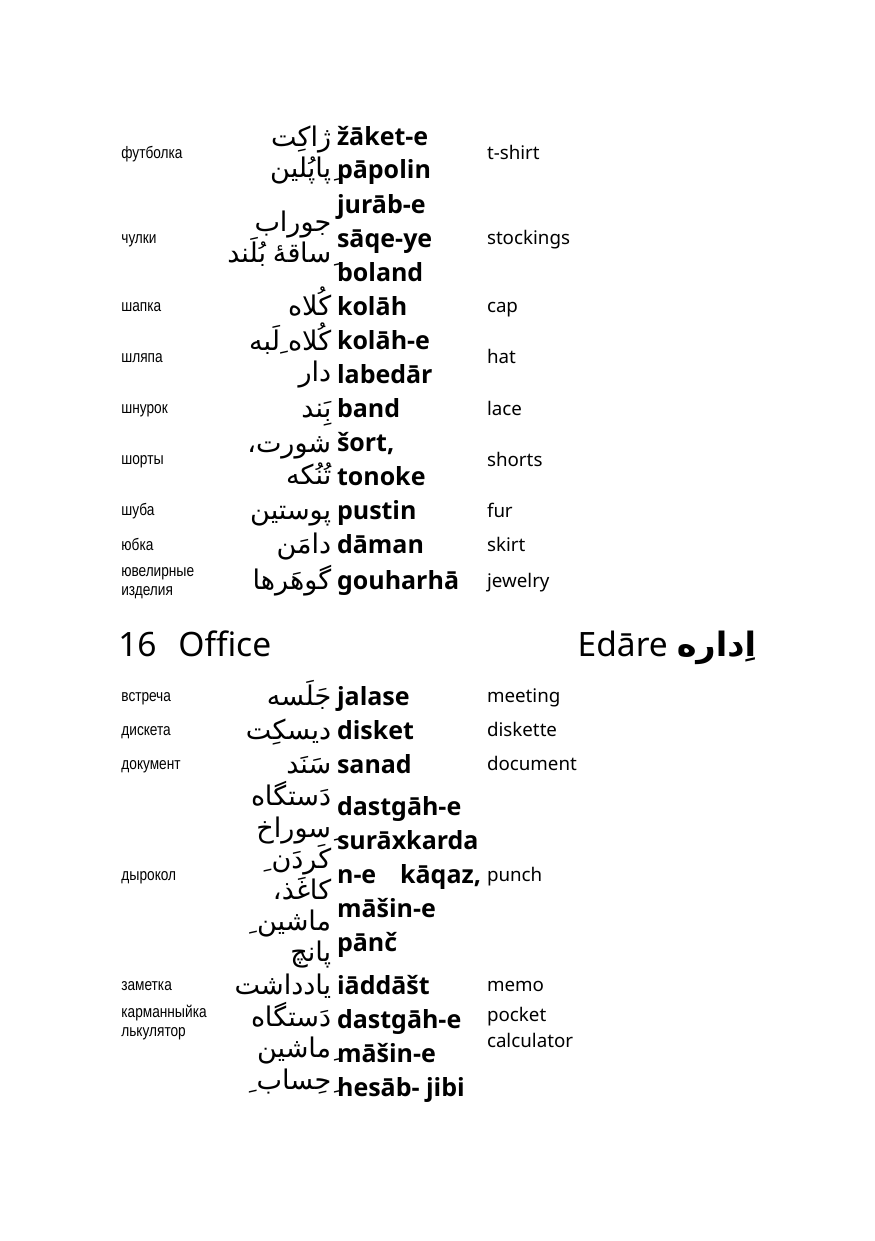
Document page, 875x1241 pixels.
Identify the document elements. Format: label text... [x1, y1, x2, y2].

table_cell чулки [118, 186, 212, 288]
table_cell cap [484, 289, 615, 322]
table_cell گوهَرها [212, 561, 334, 599]
table_cell iāddāšt [334, 968, 484, 1001]
table_cell šort, tonoke [334, 425, 484, 493]
table_cell ژاکِت ِپاپُلین [212, 118, 334, 186]
table_cell шнурок [118, 391, 212, 425]
table_header جَلَسه [212, 678, 334, 712]
table_header meeting [484, 678, 615, 712]
table_cell یادداشت [212, 968, 334, 1001]
table_cell punch [484, 781, 615, 967]
table_cell pustin [334, 493, 484, 527]
table_cell юбка [118, 527, 212, 561]
table_cell disket [334, 713, 484, 746]
table_cell diskette [484, 713, 615, 746]
table_cell پوستین [212, 493, 334, 527]
table_cell skirt [484, 527, 615, 561]
table_cell žāket-e pāpolin [334, 118, 484, 186]
table_cell карманныйкалькулятор [118, 1001, 212, 1104]
table_cell کُلاه [212, 289, 334, 322]
table_cell ювелирные изделия [118, 561, 212, 599]
table_cell sanad [334, 746, 484, 781]
table_cell lace [484, 391, 615, 425]
table_cell memo [484, 968, 615, 1001]
table_cell футболка [118, 118, 212, 186]
table_cell gouharhā [334, 561, 484, 599]
table_cell dāman [334, 527, 484, 561]
table_cell جوراب ِساقۀ بُلَند [212, 186, 334, 288]
table_cell document [484, 746, 615, 781]
table_cell дырокол [118, 781, 212, 967]
table_cell دیسکِت [212, 713, 334, 746]
table_header встреча [118, 678, 212, 712]
table_cell kolāh-e labedār [334, 323, 484, 391]
table_cell کُلاه ِلَبه دار [212, 323, 334, 391]
table_cell шляпа [118, 323, 212, 391]
table_cell t-shirt [484, 118, 615, 186]
table_cell سَنَد [212, 746, 334, 781]
table_cell kolāh [334, 289, 484, 322]
table_cell заметка [118, 968, 212, 1001]
table_cell بَِند [212, 391, 334, 425]
table_cell шапка [118, 289, 212, 322]
table_cell dastgāh-e surāxkardan-e kāqaz, māšin-e pānč [334, 781, 484, 967]
table_cell dastgāh-e māšin-e hesāb- jibi [334, 1001, 484, 1104]
table_cell shorts [484, 425, 615, 493]
table_cell pocket calculator [484, 1001, 615, 1104]
table_cell hat [484, 323, 615, 391]
table_cell шуба [118, 493, 212, 527]
table_cell دَستگاه ِماشین ِحِساب [212, 1001, 334, 1104]
table_cell jurāb-e sāqe-ye boland [334, 186, 484, 288]
subtitle Office Edāre اِداره [118, 620, 756, 666]
table_cell fur [484, 493, 615, 527]
table_cell stockings [484, 186, 615, 288]
table_cell band [334, 391, 484, 425]
table_cell شورت، تُنُکه [212, 425, 334, 493]
table_cell دَستگاه ِسوراخ کَردَن ِ کاغَذ، ماشین ِ پانچ [212, 781, 334, 967]
table_cell дискета [118, 713, 212, 746]
table_header jalase [334, 678, 484, 712]
table_cell документ [118, 746, 212, 781]
table_cell jewelry [484, 561, 615, 599]
table_cell шорты [118, 425, 212, 493]
table_cell دامَن [212, 527, 334, 561]
